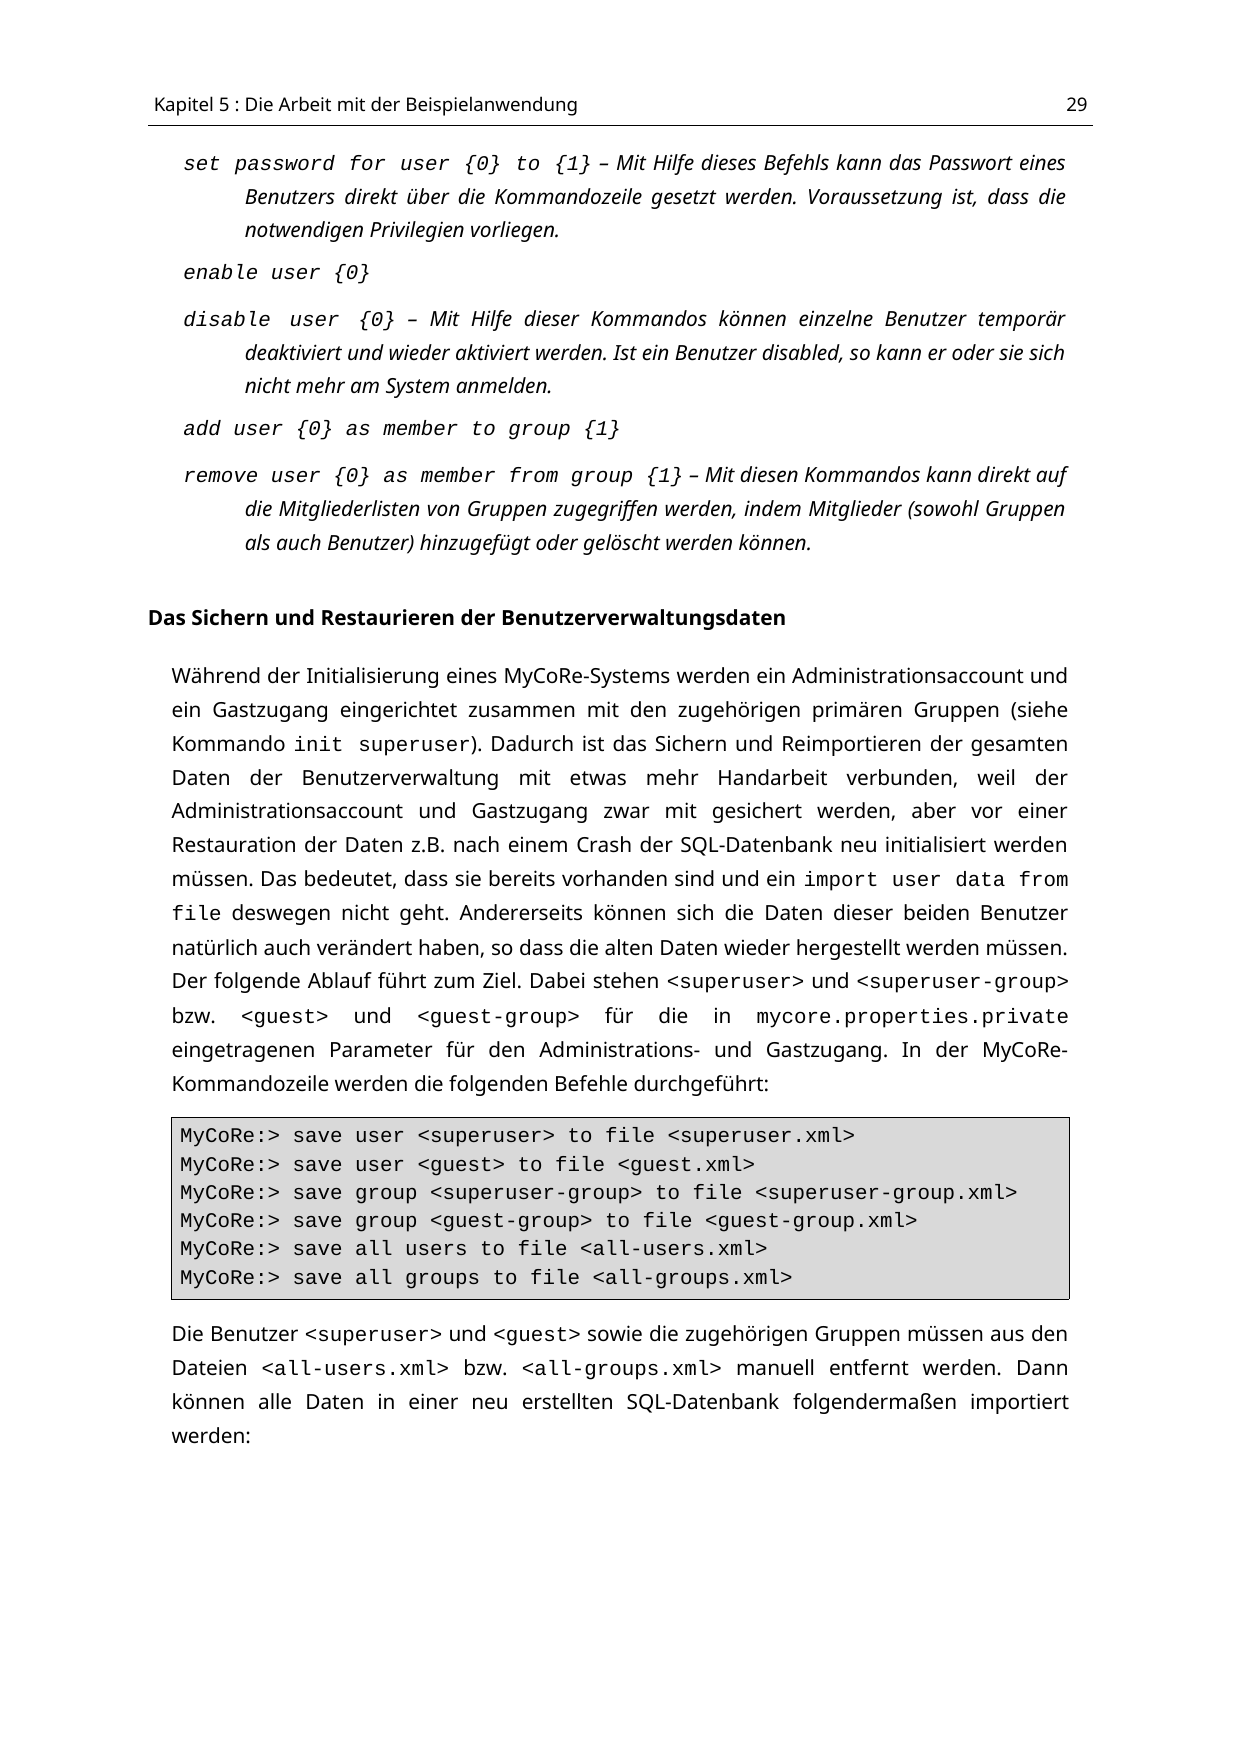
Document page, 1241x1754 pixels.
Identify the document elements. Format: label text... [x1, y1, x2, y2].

text Während der Initialisierung eines MyCoRe-Systems werden ein Administrationsaccount und ein Gastzugang eingerichtet zusammen mit den zugehörigen primären Gruppen (siehe Kommando init superuser). Dadurch ist das Sichern und Reimportieren der gesamten Daten der Benutzerverwaltung mit etwas mehr Handarbeit verbunden, weil der Administrationsaccount und Gastzugang zwar mit gesichert werden, aber vor einer Restauration der Daten z.B. nach einem Crash der SQL-Datenbank neu initialisiert werden müssen. Das bedeutet, dass sie bereits vorhanden sind und ein import user data from file deswegen nicht geht. Andererseits können sich die Daten dieser beiden Benutzer natürlich auch verändert haben, so dass die alten Daten wieder hergestellt werden müssen. Der folgende Ablauf führt zum Ziel. Dabei stehen <superuser> und <superuser-group> bzw. <guest> und <guest-group> für die in mycore.properties.private eingetragenen Parameter für den Administrations- und Gastzugang. In der MyCoRe-Kommandozeile werden die folgenden Befehle durchgeführt: [171, 661, 1069, 1097]
list disable user {0} – Mit Hilfe dieser Kommandos können einzelne Benutzer temporär deaktiviert und wieder aktiviert werden. Ist ein Benutzer disabled, so kann er oder sie sich nicht mehr am System anmelden. [183, 304, 1069, 400]
list add user {0} as member to group {1} [183, 418, 1069, 442]
text MyCoRe:> save user <superuser> to file <superuser.xml> MyCoRe:> save user <guest> to file <guest.xml> MyCoRe:> save group <superuser-group> to file <superuser-group.xml> MyCoRe:> save group <guest-group> to file <guest-group.xml> MyCoRe:> save all users to file <all-users.xml> MyCoRe:> save all groups to file <all-groups.xml> [172, 1118, 1069, 1299]
list enable user {0} [183, 262, 1069, 286]
list set password for user {0} to {1} – Mit Hilfe dieses Befehls kann das Passwort eines Benutzers direkt über die Kommandozeile gesetzt werden. Voraussetzung ist, dass die notwendigen Privilegien vorliegen. [183, 148, 1069, 244]
subtitle Das Sichern und Restaurieren der Benutzerverwaltungsdaten [148, 603, 1092, 632]
text Die Benutzer <superuser> und <guest> sowie die zugehörigen Gruppen müssen aus den Dateien <all-users.xml> bzw. <all-groups.xml> manuell entfernt werden. Dann können alle Daten in einer neu erstellten SQL-Datenbank folgendermaßen importiert werden: [171, 1319, 1069, 1449]
list remove user {0} as member from group {1} – Mit diesen Kommandos kann direkt auf die Mitgliederlisten von Gruppen zugegriffen werden, indem Mitglieder (sowohl Gruppen als auch Benutzer) hinzugefügt oder gelöscht werden können. [183, 460, 1069, 556]
